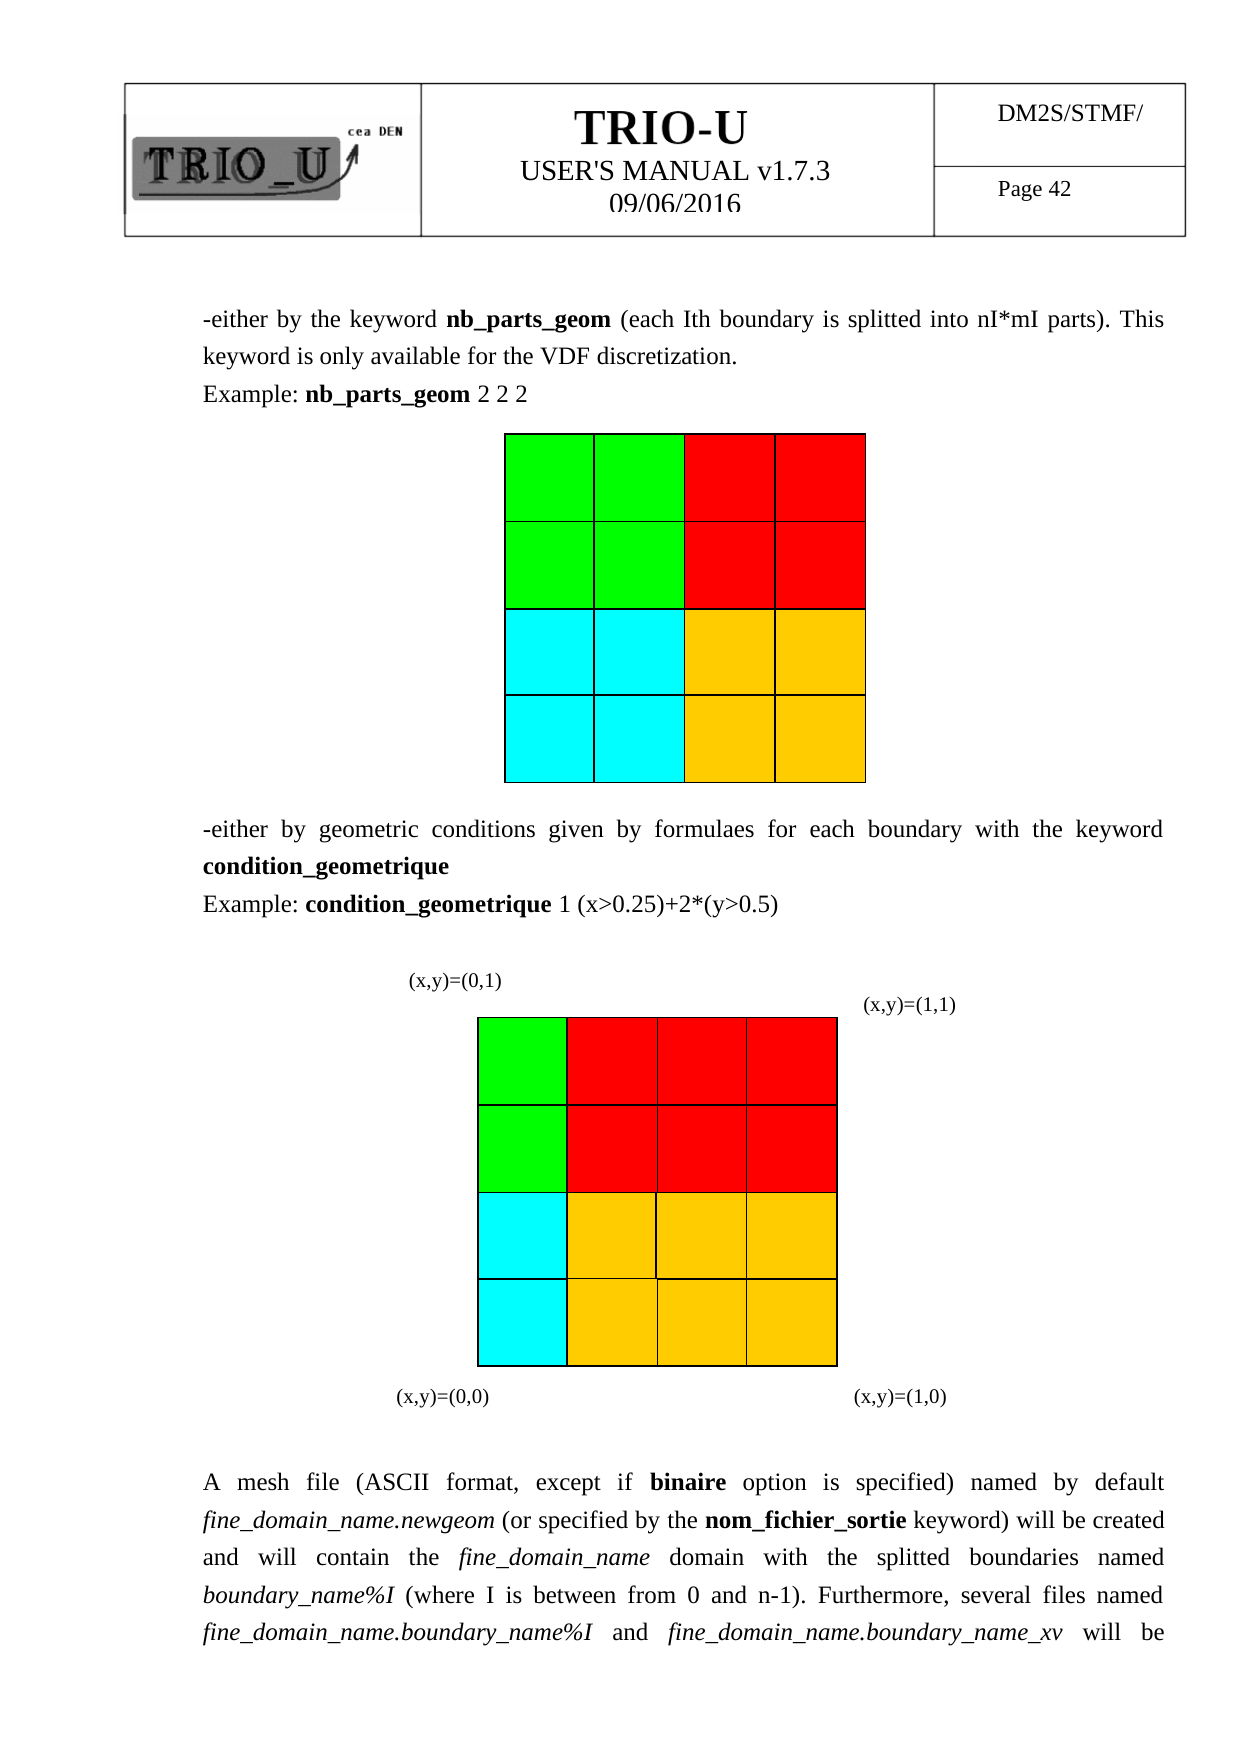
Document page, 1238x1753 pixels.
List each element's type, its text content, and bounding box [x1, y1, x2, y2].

text Example: condition_geometrique 1 (x>0.25)+2*(y>0.5) [203, 880, 1165, 918]
text A mesh file (ASCII format, except if binaire option is specified) named by default fine_domain_name.newgeom (or specified by the nom_fichier_sortie keyword) will be created and will contain the fine_domain_name domain with the splitted boundaries named boundary_name%I (where I is between from 0 and n-1). Furthermore, several files named fine_domain_name.boundary_name%I and fine_domain_name.boundary_name_xv will be [203, 1459, 1165, 1646]
text Example: nb_parts_geom 2 2 2 [203, 370, 1165, 408]
text -either by the keyword nb_parts_geom (each Ith boundary is splitted into nI*mI parts). This keyword is only available for the VDF discretization. [203, 295, 1165, 370]
text -either by geometric conditions given by formulaes for each boundary with the keyword condition_geometrique [203, 805, 1165, 880]
